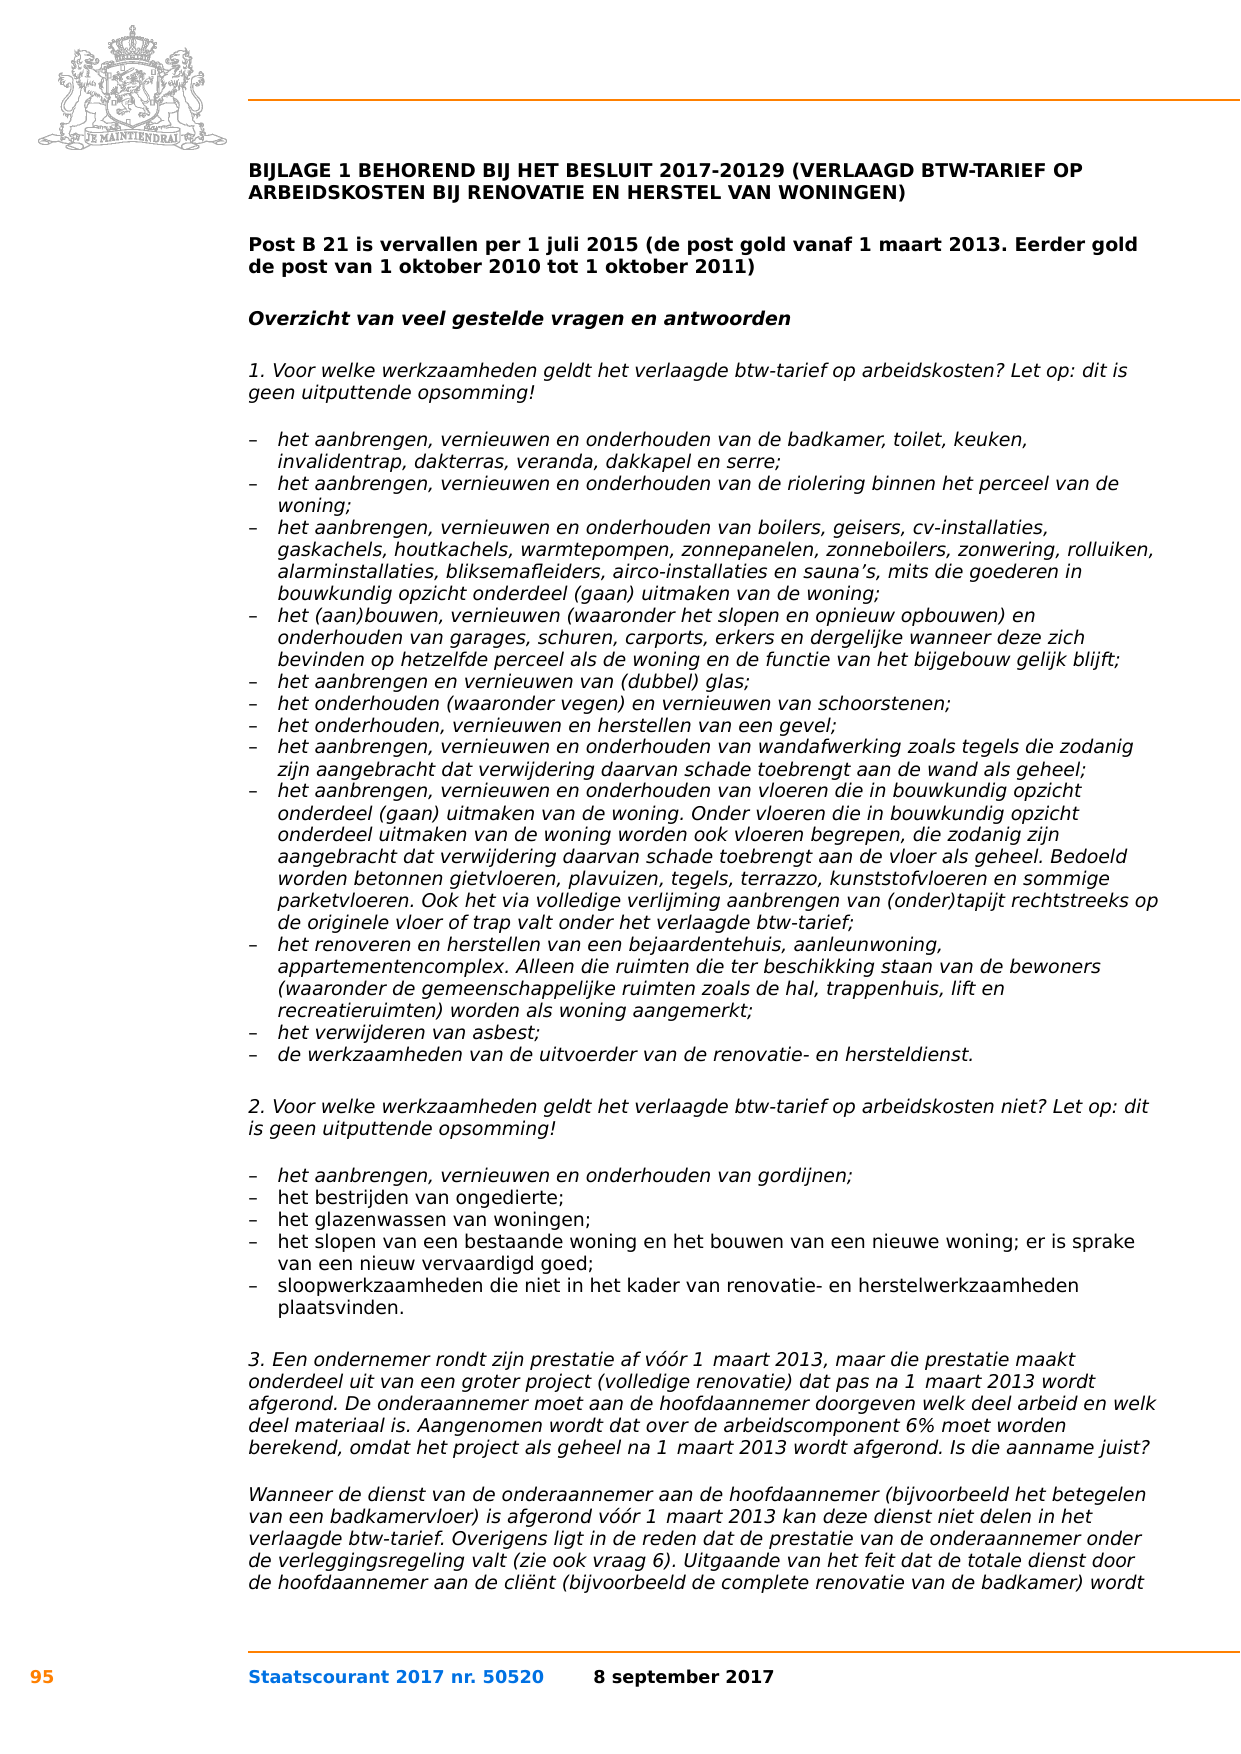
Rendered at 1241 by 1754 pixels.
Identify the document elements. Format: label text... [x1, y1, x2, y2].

text – het (aan)bouwen, vernieuwen (waaronder het slopen en opnieuw opbouwen) en onderhouden van garages, schuren, carports, erkers en dergelijke wanneer deze zich bevinden op hetzelfde perceel als de woning en de functie van het bijgebouw gelijk blijft; [248, 604, 1163, 671]
subtitle Overzicht van veel gestelde vragen en antwoorden [248, 308, 1163, 330]
text – het aanbrengen en vernieuwen van (dubbel) glas; [248, 671, 1163, 692]
text – het verwijderen van asbest; [248, 1022, 1163, 1044]
text Wanneer de dienst van de onderaannemer aan de hoofdaannemer (bijvoorbeeld het betegelen van een badkamervloer) is afgerond vóór 1 maart 2013 kan deze dienst niet delen in het verlaagde btw-tarief. Overigens ligt in de reden dat de prestatie van de onderaannemer onder de verleggingsregeling valt (zie ook vraag 6). Uitgaande van het feit dat de totale dienst door de hoofdaannemer aan de cliënt (bijvoorbeeld de complete renovatie van de badkamer) wordt [248, 1484, 1163, 1594]
text – het renoveren en herstellen van een bejaardentehuis, aanleunwoning, appartementencomplex. Alleen die ruimten die ter beschikking staan van de bewoners (waaronder de gemeenschappelijke ruimten zoals de hal, trappenhuis, lift en recreatieruimten) worden als woning aangemerkt; [248, 934, 1163, 1022]
subtitle Post B 21 is vervallen per 1 juli 2015 (de post gold vanaf 1 maart 2013. Eerder gold de post van 1 oktober 2010 tot 1 oktober 2011) [248, 234, 1163, 278]
subtitle 2. Voor welke werkzaamheden geldt het verlaagde btw-tarief op arbeidskosten niet? Let op: dit is geen uitputtende opsomming! [248, 1096, 1163, 1140]
text – het aanbrengen, vernieuwen en onderhouden van boilers, geisers, cv-installaties, gaskachels, houtkachels, warmtepompen, zonnepanelen, zonneboilers, zonwering, rolluiken, alarminstallaties, bliksemafleiders, airco-installaties en sauna’s, mits die goederen in bouwkundig opzicht onderdeel (gaan) uitmaken van de woning; [248, 517, 1163, 604]
picture [38, 25, 227, 150]
text – het slopen van een bestaande woning en het bouwen van een nieuwe woning; er is sprake van een nieuw vervaardigd goed; [248, 1231, 1163, 1275]
text – het onderhouden (waaronder vegen) en vernieuwen van schoorstenen; [248, 692, 1163, 714]
text – de werkzaamheden van de uitvoerder van de renovatie- en hersteldienst. [248, 1044, 1163, 1066]
text – het aanbrengen, vernieuwen en onderhouden van gordijnen; [248, 1165, 1163, 1187]
text – het aanbrengen, vernieuwen en onderhouden van wandafwerking zoals tegels die zodanig zijn aangebracht dat verwijdering daarvan schade toebrengt aan de wand als geheel; [248, 736, 1163, 780]
subtitle 1. Voor welke werkzaamheden geldt het verlaagde btw-tarief op arbeidskosten? Let op: dit is geen uitputtende opsomming! [248, 360, 1163, 404]
text – het aanbrengen, vernieuwen en onderhouden van de badkamer, toilet, keuken, invalidentrap, dakterras, veranda, dakkapel en serre; [248, 429, 1163, 473]
text – het bestrijden van ongedierte; [248, 1187, 1163, 1209]
subtitle BIJLAGE 1 BEHOREND BIJ HET BESLUIT 2017-20129 (VERLAAGD BTW-TARIEF OP ARBEIDSKOSTEN BIJ RENOVATIE EN HERSTEL VAN WONINGEN) [248, 160, 1163, 204]
subtitle 3. Een ondernemer rondt zijn prestatie af vóór 1 maart 2013, maar die prestatie maakt onderdeel uit van een groter project (volledige renovatie) dat pas na 1 maart 2013 wordt afgerond. De onderaannemer moet aan de hoofdaannemer doorgeven welk deel arbeid en welk deel materiaal is. Aangenomen wordt dat over de arbeidscomponent 6% moet worden berekend, omdat het project als geheel na 1 maart 2013 wordt afgerond. Is die aanname juist? [248, 1349, 1163, 1459]
text – sloopwerkzaamheden die niet in het kader van renovatie- en herstelwerkzaamheden plaatsvinden. [248, 1275, 1163, 1319]
text – het glazenwassen van woningen; [248, 1209, 1163, 1231]
text – het onderhouden, vernieuwen en herstellen van een gevel; [248, 714, 1163, 736]
text – het aanbrengen, vernieuwen en onderhouden van vloeren die in bouwkundig opzicht onderdeel (gaan) uitmaken van de woning. Onder vloeren die in bouwkundig opzicht onderdeel uitmaken van de woning worden ook vloeren begrepen, die zodanig zijn aangebracht dat verwijdering daarvan schade toebrengt aan de vloer als geheel. Bedoeld worden betonnen gietvloeren, plavuizen, tegels, terrazzo, kunststofvloeren en sommige parketvloeren. Ook het via volledige verlijming aanbrengen van (onder)tapijt rechtstreeks op de originele vloer of trap valt onder het verlaagde btw-tarief; [248, 780, 1163, 934]
text – het aanbrengen, vernieuwen en onderhouden van de riolering binnen het perceel van de woning; [248, 473, 1163, 517]
